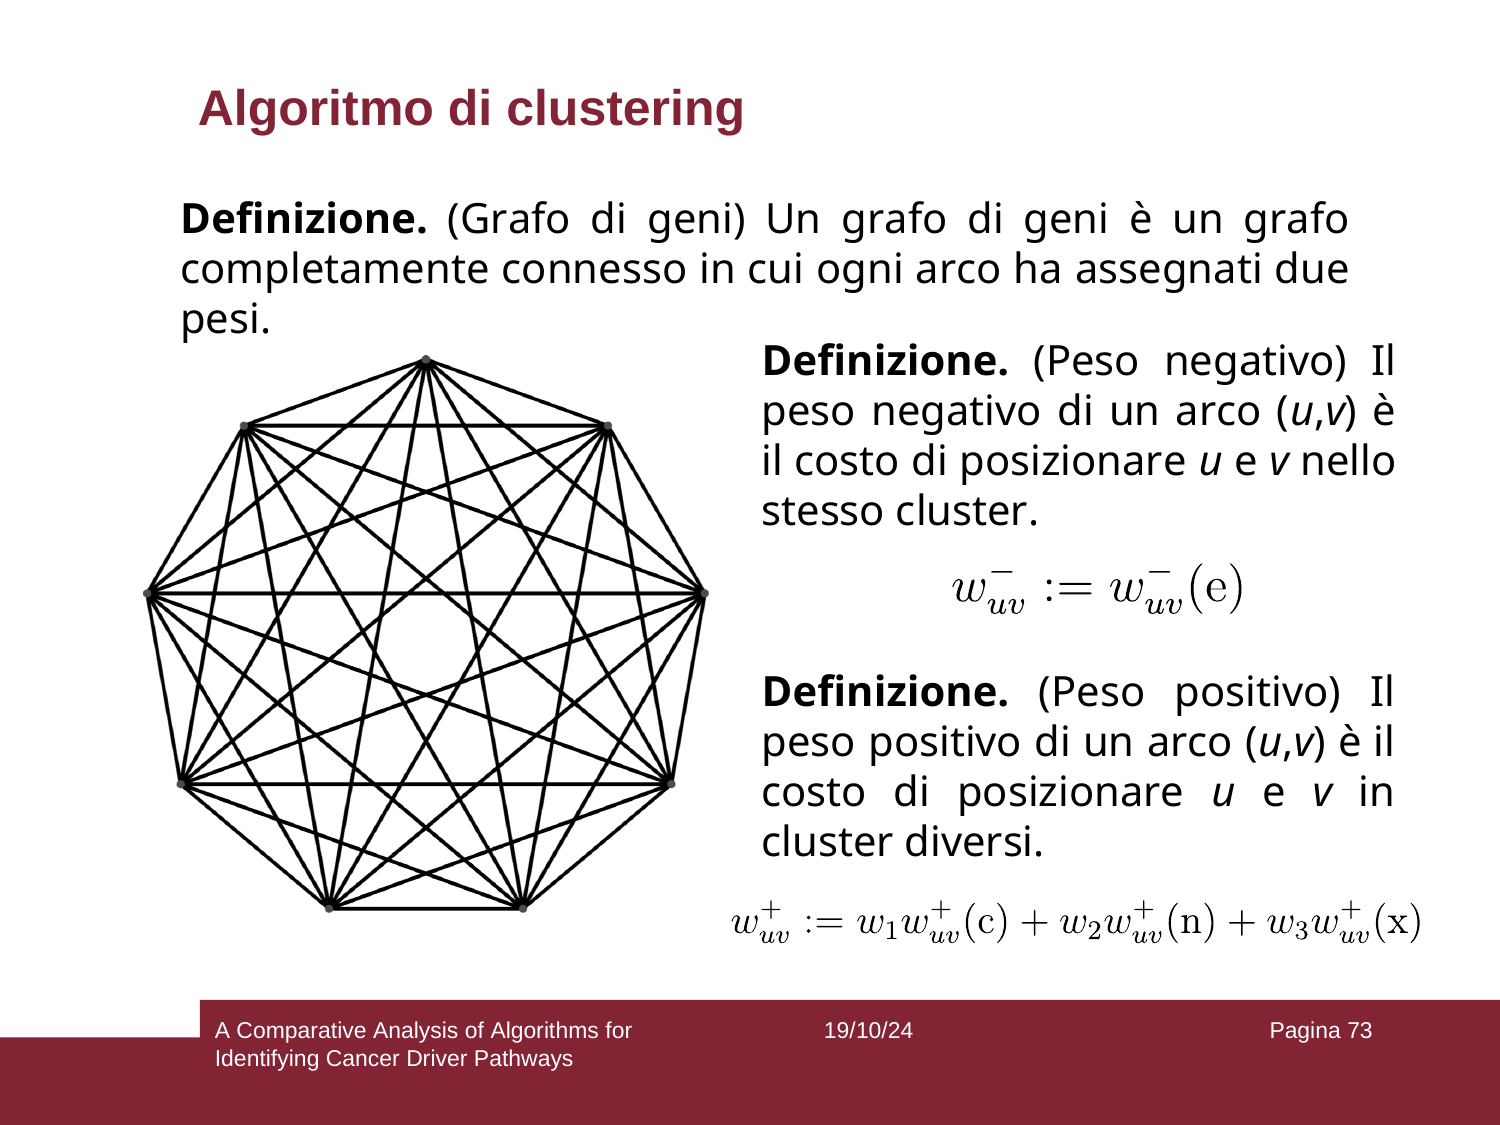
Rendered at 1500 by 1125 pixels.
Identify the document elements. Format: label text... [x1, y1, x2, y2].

picture [143, 355, 709, 913]
picture [952, 563, 1242, 615]
text_box Definizione. (Grafo di geni) Un grafo di geni è un grafo completamente connesso in cui ogni arco ha assegnati due pesi. [165, 184, 1376, 300]
text_box 19/10/24 [712, 1008, 1026, 1084]
text_box Definizione. (Peso positivo) Il peso positivo di un arco (u,v) è il costo di posizionare u e v in cluster diversi. [746, 657, 1412, 873]
picture [731, 900, 1420, 944]
text_box A Comparative Analysis of Algorithms for Identifying Cancer Driver Pathways [199, 1008, 676, 1084]
text_box Definizione. (Peso negativo) Il peso negativo di un arco (u,v) è il costo di posizionare u e v nello stesso cluster. [746, 326, 1412, 542]
text_box Pagina <number> [1074, 1008, 1388, 1084]
title Algoritmo di clustering [183, 67, 1400, 150]
